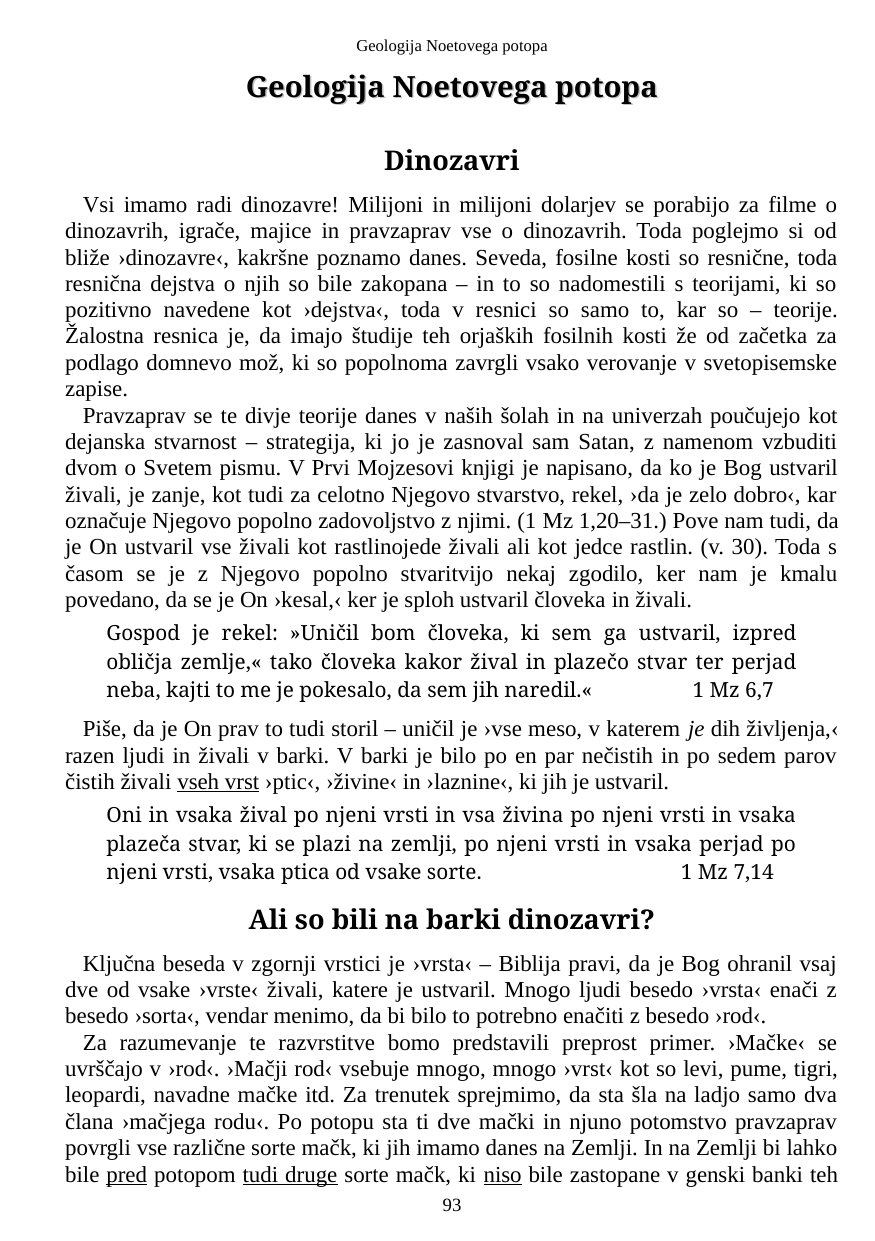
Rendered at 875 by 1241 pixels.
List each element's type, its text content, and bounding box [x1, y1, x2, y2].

text Piše, da je On prav to tudi storil – uničil je ›vse meso, v katerem je dih življenja,‹ razen ljudi in živali v barki. V barki je bilo po en par nečistih in po sedem parov čistih živali vseh vrst ›ptic‹, ›živine‹ in ›laznine‹, ki jih je ustvaril. [65, 716, 839, 794]
text Ključna beseda v zgornji vrstici je ›vrsta‹ – Biblija pravi, da je Bog ohranil vsaj dve od vsake ›vrste‹ živali, katere je ustvaril. Mnogo ljudi besedo ›vrsta‹ enači z besedo ›sorta‹, vendar menimo, da bi bilo to potrebno enačiti z besedo ›rod‹. [65, 950, 839, 1029]
text Za razumevanje te razvrstitve bomo predstavili preprost primer. ›Mačke‹ se uvrščajo v ›rod‹. ›Mačji rod‹ vsebuje mnogo, mnogo ›vrst‹ kot so levi, pume, tigri, leopardi, navadne mačke itd. Za trenutek sprejmimo, da sta šla na ladjo samo dva člana ›mačjega rodu‹. Po potopu sta ti dve mački in njuno potomstvo pravzaprav povrgli vse različne sorte mačk, ki jih imamo danes na Zemlji. In na Zemlji bi lahko bile pred potopom tudi druge sorte mačk, ki niso bile zastopane v genski banki teh [65, 1029, 839, 1187]
text Oni in vsaka žival po njeni vrsti in vsa živina po njeni vrsti in vsaka plazeča stvar, ki se plazi na zemlji, po njeni vrsti in vsaka perjad po njeni vrsti, vsaka ptica od vsake sorte. 1 Mz 7,14 [106, 801, 797, 886]
subtitle Dinozavri [65, 141, 839, 178]
subtitle Ali so bili na barki dinozavri? [65, 900, 839, 937]
subtitle Geologija Noetovega potopa [65, 66, 839, 106]
text Pravzaprav se te divje teorije danes v naših šolah in na univerzah poučujejo kot dejanska stvarnost – strategija, ki jo je zasnoval sam Satan, z namenom vzbuditi dvom o Svetem pismu. V Prvi Mojzesovi knjigi je napisano, da ko je Bog ustvaril živali, je zanje, kot tudi za celotno Njegovo stvarstvo, rekel, ›da je zelo dobro‹, kar označuje Njegovo popolno zadovoljstvo z njimi. (1 Mz 1,20–31.) Pove nam tudi, da je On ustvaril vse živali kot rastlinojede živali ali kot jedce rastlin. (v. 30). Toda s časom se je z Njegovo popolno stvaritvijo nekaj zgodilo, ker nam je kmalu povedano, da se je On ›kesal,‹ ker je sploh ustvaril človeka in živali. [65, 402, 839, 612]
text Vsi imamo radi dinozavre! Milijoni in milijoni dolarjev se porabijo za filme o dinozavrih, igrače, majice in pravzaprav vse o dinozavrih. Toda poglejmo si od bliže ›dinozavre‹, kakršne poznamo danes. Seveda, fosilne kosti so resnične, toda resnična dejstva o njih so bile zakopana – in to so nadomestili s teorijami, ki so pozitivno navedene kot ›dejstva‹, toda v resnici so samo to, kar so – teorije. Žalostna resnica je, da imajo študije teh orjaških fosilnih kosti že od začetka za podlago domnevo mož, ki so popolnoma zavrgli vsako verovanje v svetopisemske zapise. [65, 191, 839, 402]
text Gospod je rekel: »Uničil bom človeka, ki sem ga ustvaril, izpred obličja zemlje,« tako človeka kakor žival in plazečo stvar ter perjad neba, kajti to me je pokesalo, da sem jih naredil.« 1 Mz 6,7 [106, 618, 797, 704]
